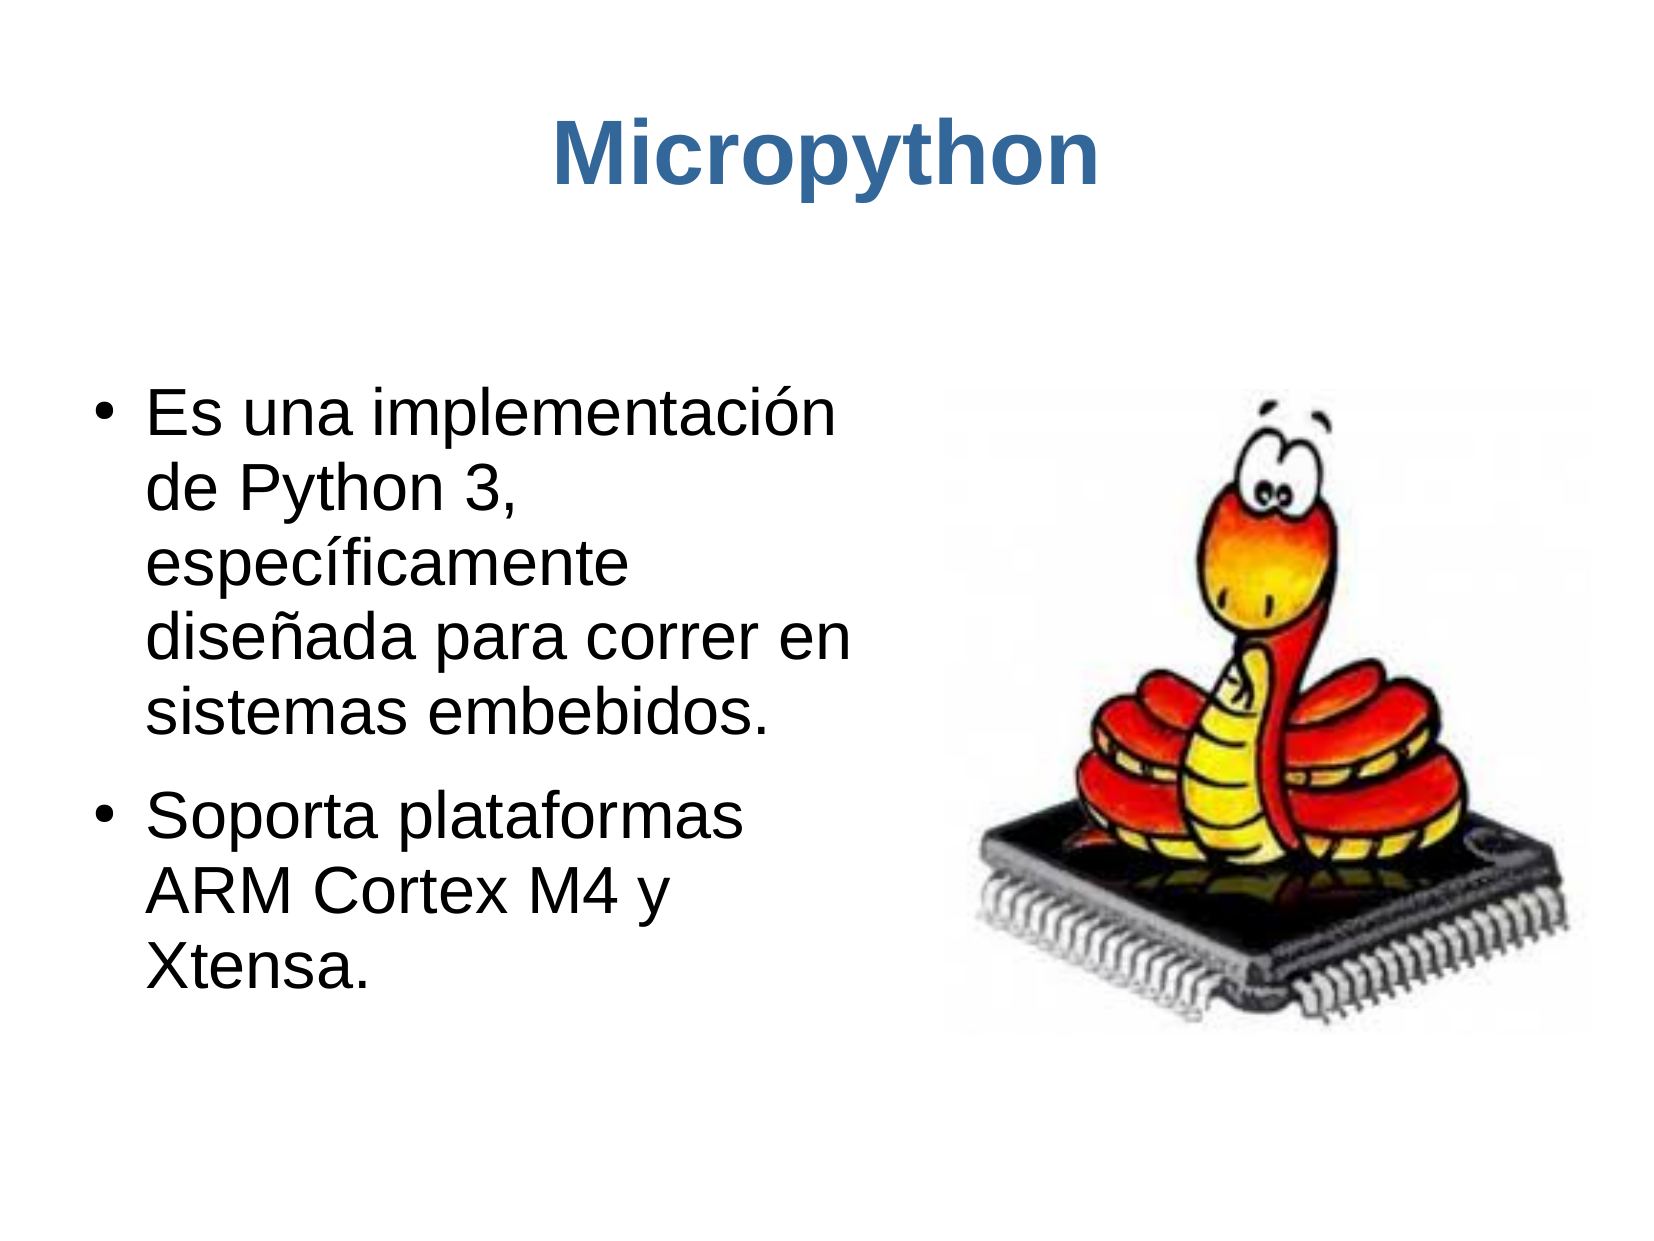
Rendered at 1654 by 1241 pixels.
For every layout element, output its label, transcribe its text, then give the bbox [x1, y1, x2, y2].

title Micropython [82, 49, 1571, 257]
picture [945, 389, 1591, 1036]
list Es una implementación de Python 3, específicamente diseñada para correr en sistemas embebidos. Soporta plataformas ARM Cortex M4 y Xtensa. [75, 375, 893, 1095]
